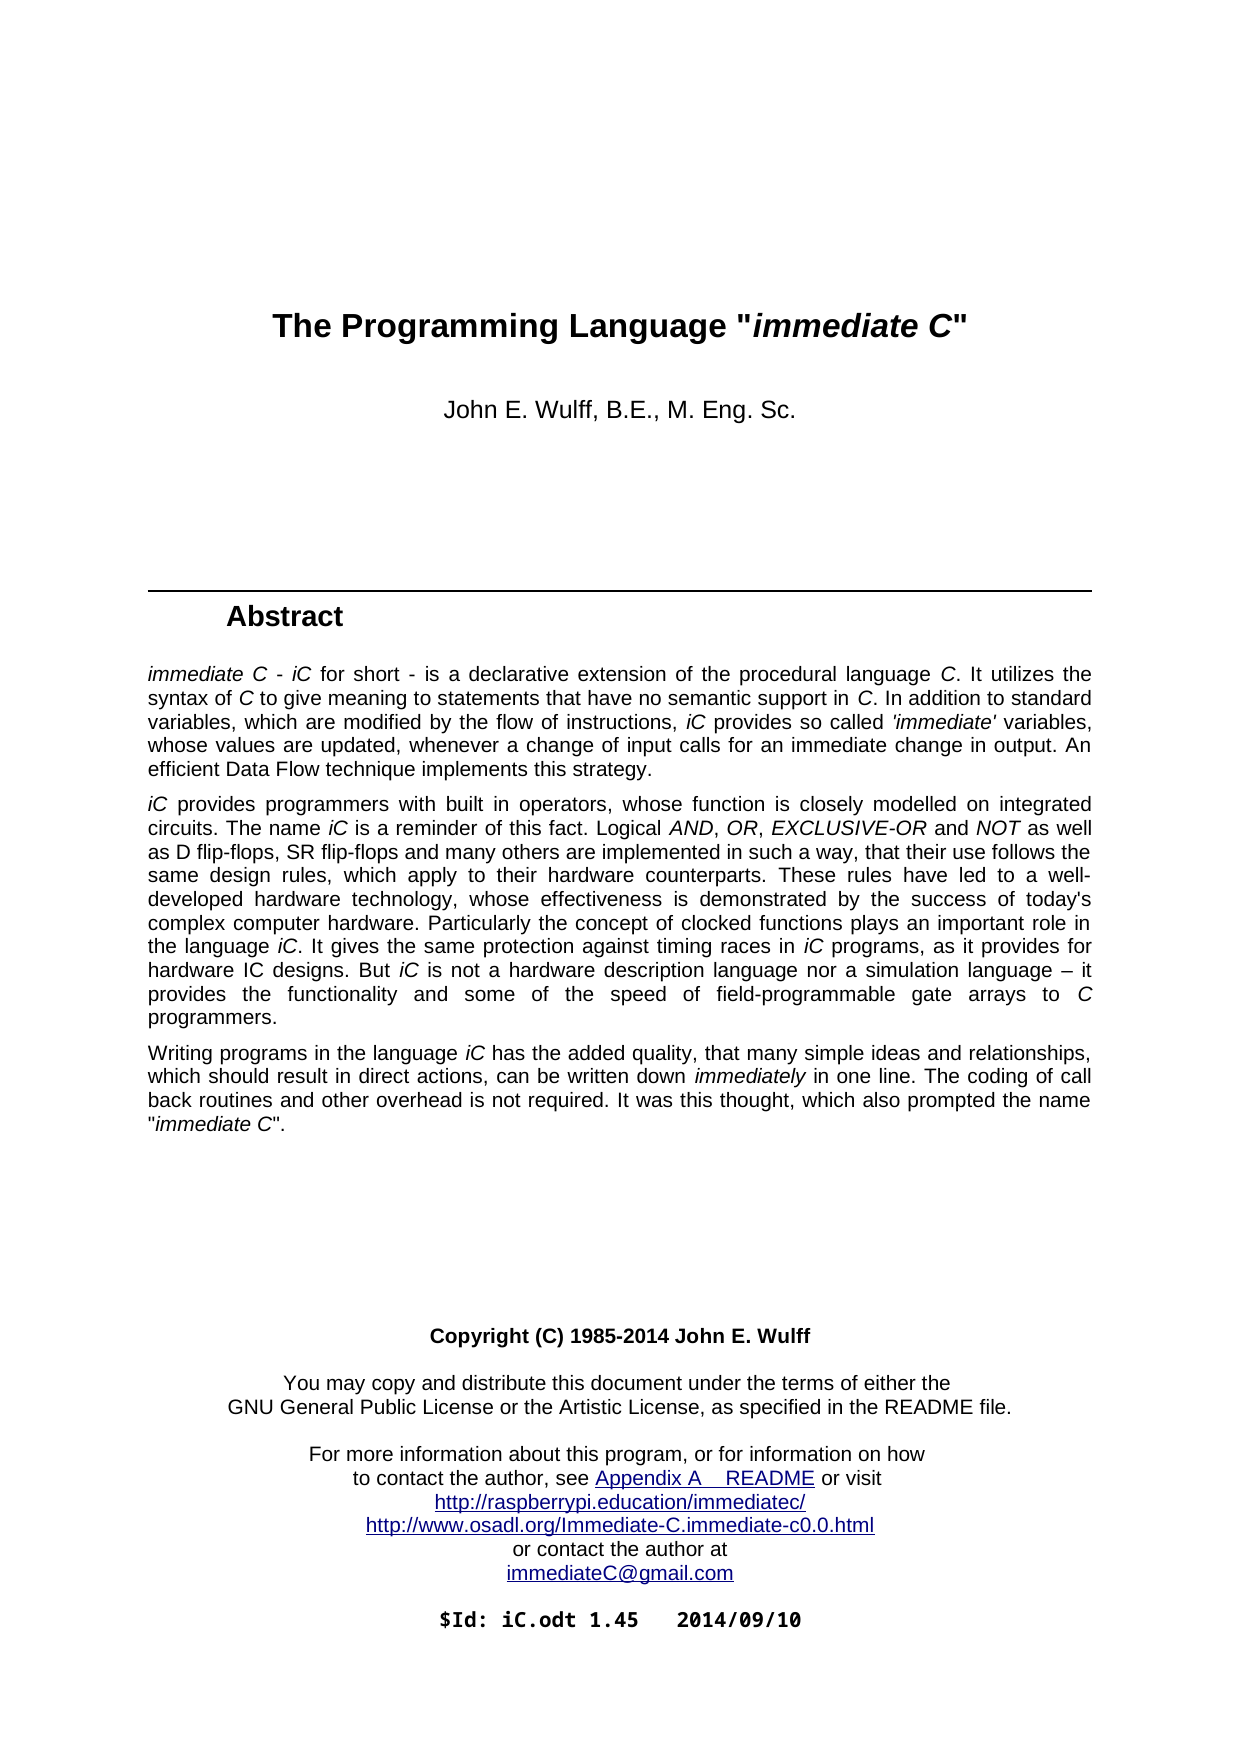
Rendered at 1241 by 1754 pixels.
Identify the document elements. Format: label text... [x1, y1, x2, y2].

text immediate C - iC for short - is a declarative extension of the procedural language C. It utilizes the syntax of C to give meaning to statements that have no semantic support in C. In addition to standard variables, which are modified by the flow of instructions, iC provides so called 'immediate' variables, whose values are updated, whenever a change of input calls for an immediate change in output. An efficient Data Flow technique implements this strategy. [148, 663, 1092, 781]
text to contact the author, see Appendix A README or visit [148, 1467, 1092, 1490]
text Copyright (C) 1985-2014 John E. Wulff [148, 1325, 1092, 1348]
text or contact the author at [148, 1537, 1092, 1561]
text $Id: iC.odt 1.45 2014/09/10 [148, 1608, 1092, 1632]
text The Programming Language "immediate C" [148, 307, 1092, 344]
text For more information about this program, or for information on how [148, 1443, 1092, 1467]
text iC provides programmers with built in operators, whose function is closely modelled on integrated circuits. The name iC is a reminder of this fact. Logical AND, OR, EXCLUSIVE-OR and NOT as well as D flip-flops, SR flip-flops and many others are implemented in such a way, that their use follows the same design rules, which apply to their hardware counterparts. These rules have led to a well-developed hardware technology, whose effectiveness is demonstrated by the success of today's complex computer hardware. Particularly the concept of clocked functions plays an important role in the language iC. It gives the same protection against timing races in iC programs, as it provides for hardware IC designs. But iC is not a hardware description language nor a simulation language – it provides the functionality and some of the speed of field-programmable gate arrays to C programmers. [148, 793, 1092, 1029]
subtitle Abstract [148, 592, 1092, 639]
text http://raspberrypi.education/immediatec/ [148, 1490, 1092, 1514]
text GNU General Public License or the Artistic License, as specified in the README file. [148, 1396, 1092, 1419]
text immediateC@gmail.com [148, 1561, 1092, 1585]
text John E. Wulff, B.E., M. Eng. Sc. [148, 396, 1092, 424]
text You may copy and distribute this document under the terms of either the [148, 1372, 1092, 1396]
text http://www.osadl.org/Immediate-C.immediate-c0.0.html [148, 1514, 1092, 1537]
text Writing programs in the language iC has the added quality, that many simple ideas and relationships, which should result in direct actions, can be written down immediately in one line. The coding of call back routines and other overhead is not required. It was this thought, which also prompted the name "immediate C". [148, 1041, 1092, 1136]
